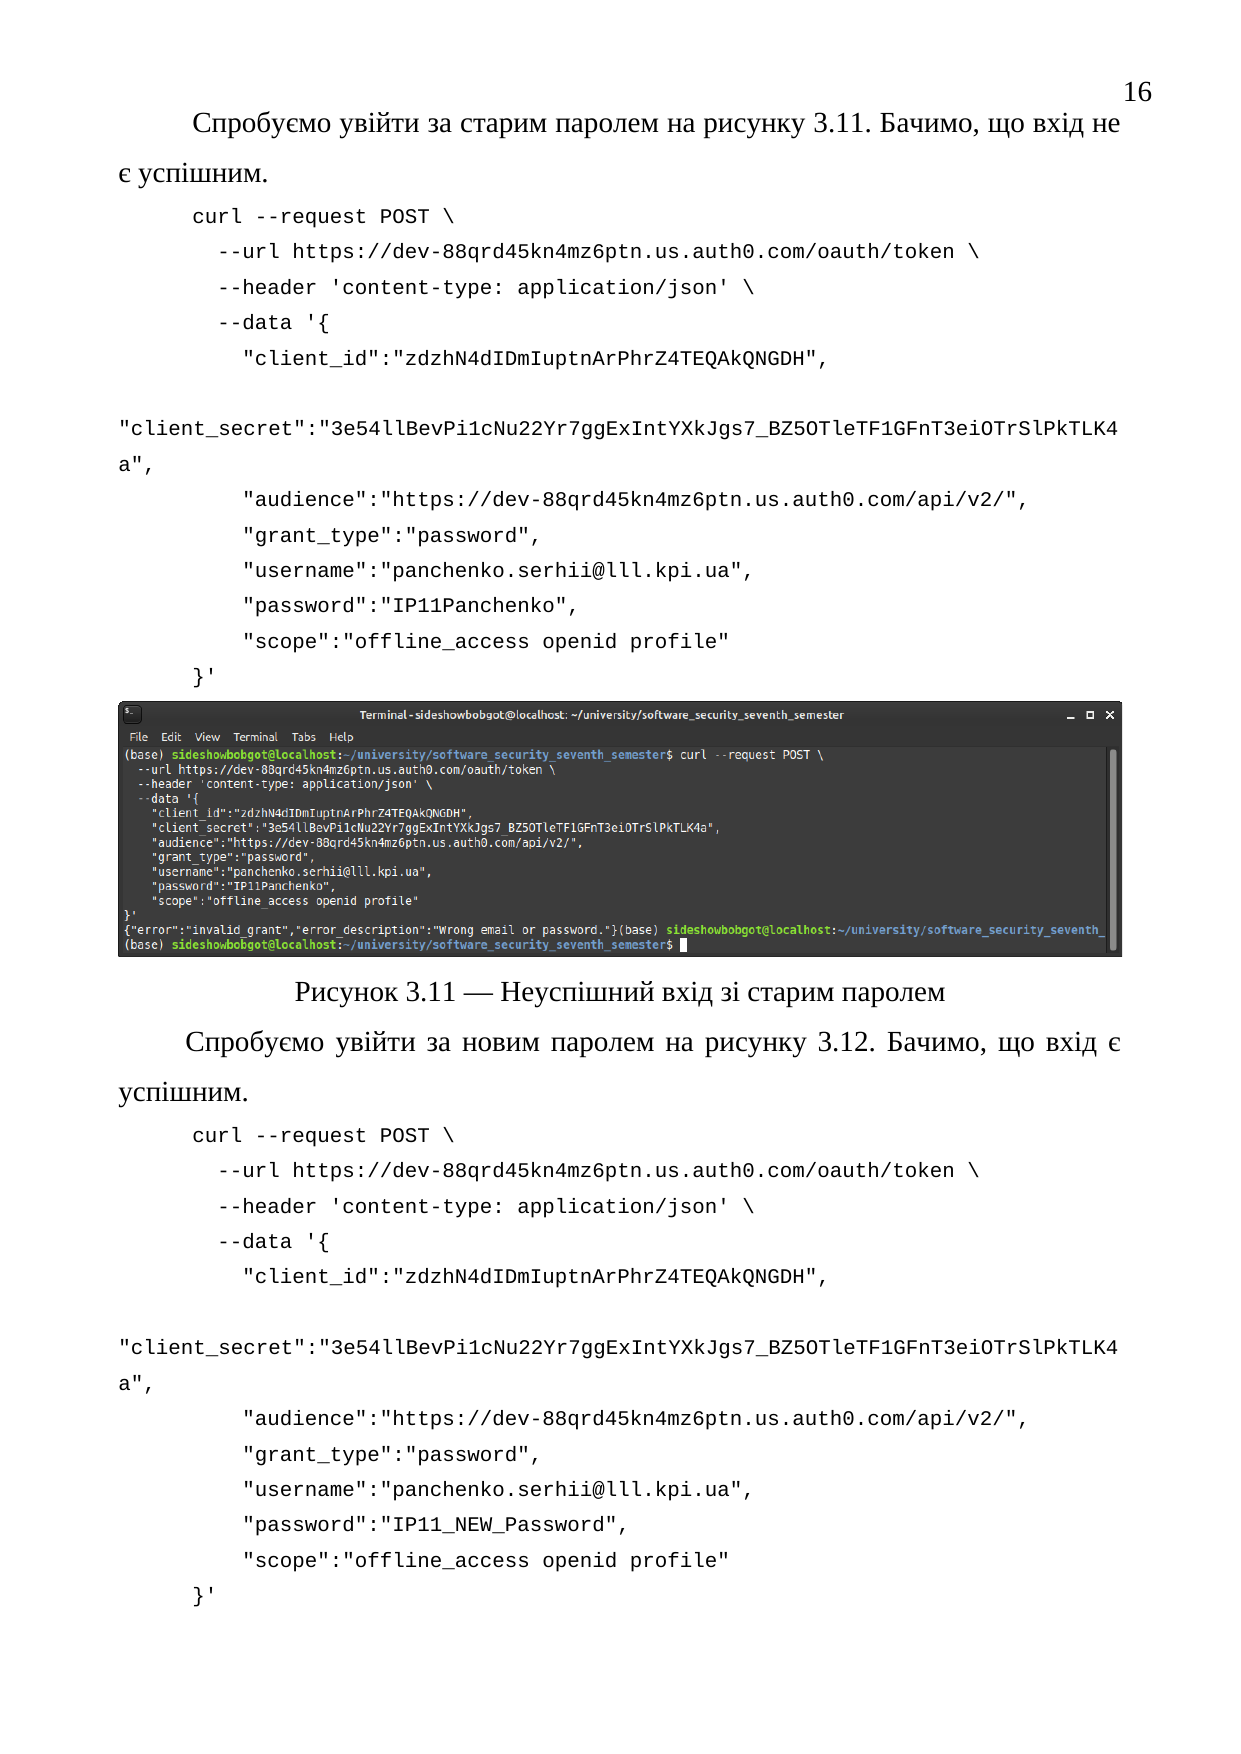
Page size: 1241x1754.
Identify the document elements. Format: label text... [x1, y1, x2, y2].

text --data '{ [118, 312, 1122, 336]
text "audience":"https://dev-88qrd45kn4mz6ptn.us.auth0.com/api/v2/", [118, 1408, 1122, 1432]
text "password":"IP11_NEW_Password", [118, 1514, 1122, 1538]
text "username":"panchenko.serhii@lll.kpi.ua", [118, 1479, 1122, 1503]
text }' [118, 1585, 1122, 1609]
text "audience":"https://dev-88qrd45kn4mz6ptn.us.auth0.com/api/v2/", [118, 489, 1122, 513]
picture [118, 701, 1123, 957]
text curl --request POST \ [118, 206, 1122, 229]
text --data '{ [118, 1231, 1122, 1255]
text Спробуємо увійти за старим паролем на рисунку 3.11. Бачимо, що вхід не є успішним. [118, 105, 1122, 189]
text --header 'content-type: application/json' \ [118, 1196, 1122, 1219]
text "password":"IP11Panchenko", [118, 595, 1122, 619]
text "client_secret":"3e54llBevPi1cNu22Yr7ggExIntYXkJgs7_BZ5OTleTF1GFnT3eiOTrSlPkTLK4a", [118, 1302, 1122, 1396]
text "scope":"offline_access openid profile" [118, 1550, 1122, 1573]
text curl --request POST \ [118, 1125, 1122, 1148]
text Спробуємо увійти за новим паролем на рисунку 3.12. Бачимо, що вхід є успішним. [118, 1024, 1122, 1108]
text "client_id":"zdzhN4dIDmIuptnArPhrZ4TEQAkQNGDH", [118, 1266, 1122, 1290]
text "scope":"offline_access openid profile" [118, 631, 1122, 654]
text "grant_type":"password", [118, 1443, 1122, 1467]
text "client_id":"zdzhN4dIDmIuptnArPhrZ4TEQAkQNGDH", [118, 347, 1122, 371]
text }' [118, 666, 1122, 690]
text "client_secret":"3e54llBevPi1cNu22Yr7ggExIntYXkJgs7_BZ5OTleTF1GFnT3eiOTrSlPkTLK4a", [118, 383, 1122, 477]
text --url https://dev-88qrd45kn4mz6ptn.us.auth0.com/oauth/token \ [118, 241, 1122, 265]
text "grant_type":"password", [118, 524, 1122, 548]
text "username":"panchenko.serhii@lll.kpi.ua", [118, 560, 1122, 584]
text --header 'content-type: application/json' \ [118, 277, 1122, 300]
text Рисунок 3.11 — Неуспішний вхід зі старим паролем [118, 957, 1122, 1007]
text --url https://dev-88qrd45kn4mz6ptn.us.auth0.com/oauth/token \ [118, 1160, 1122, 1184]
